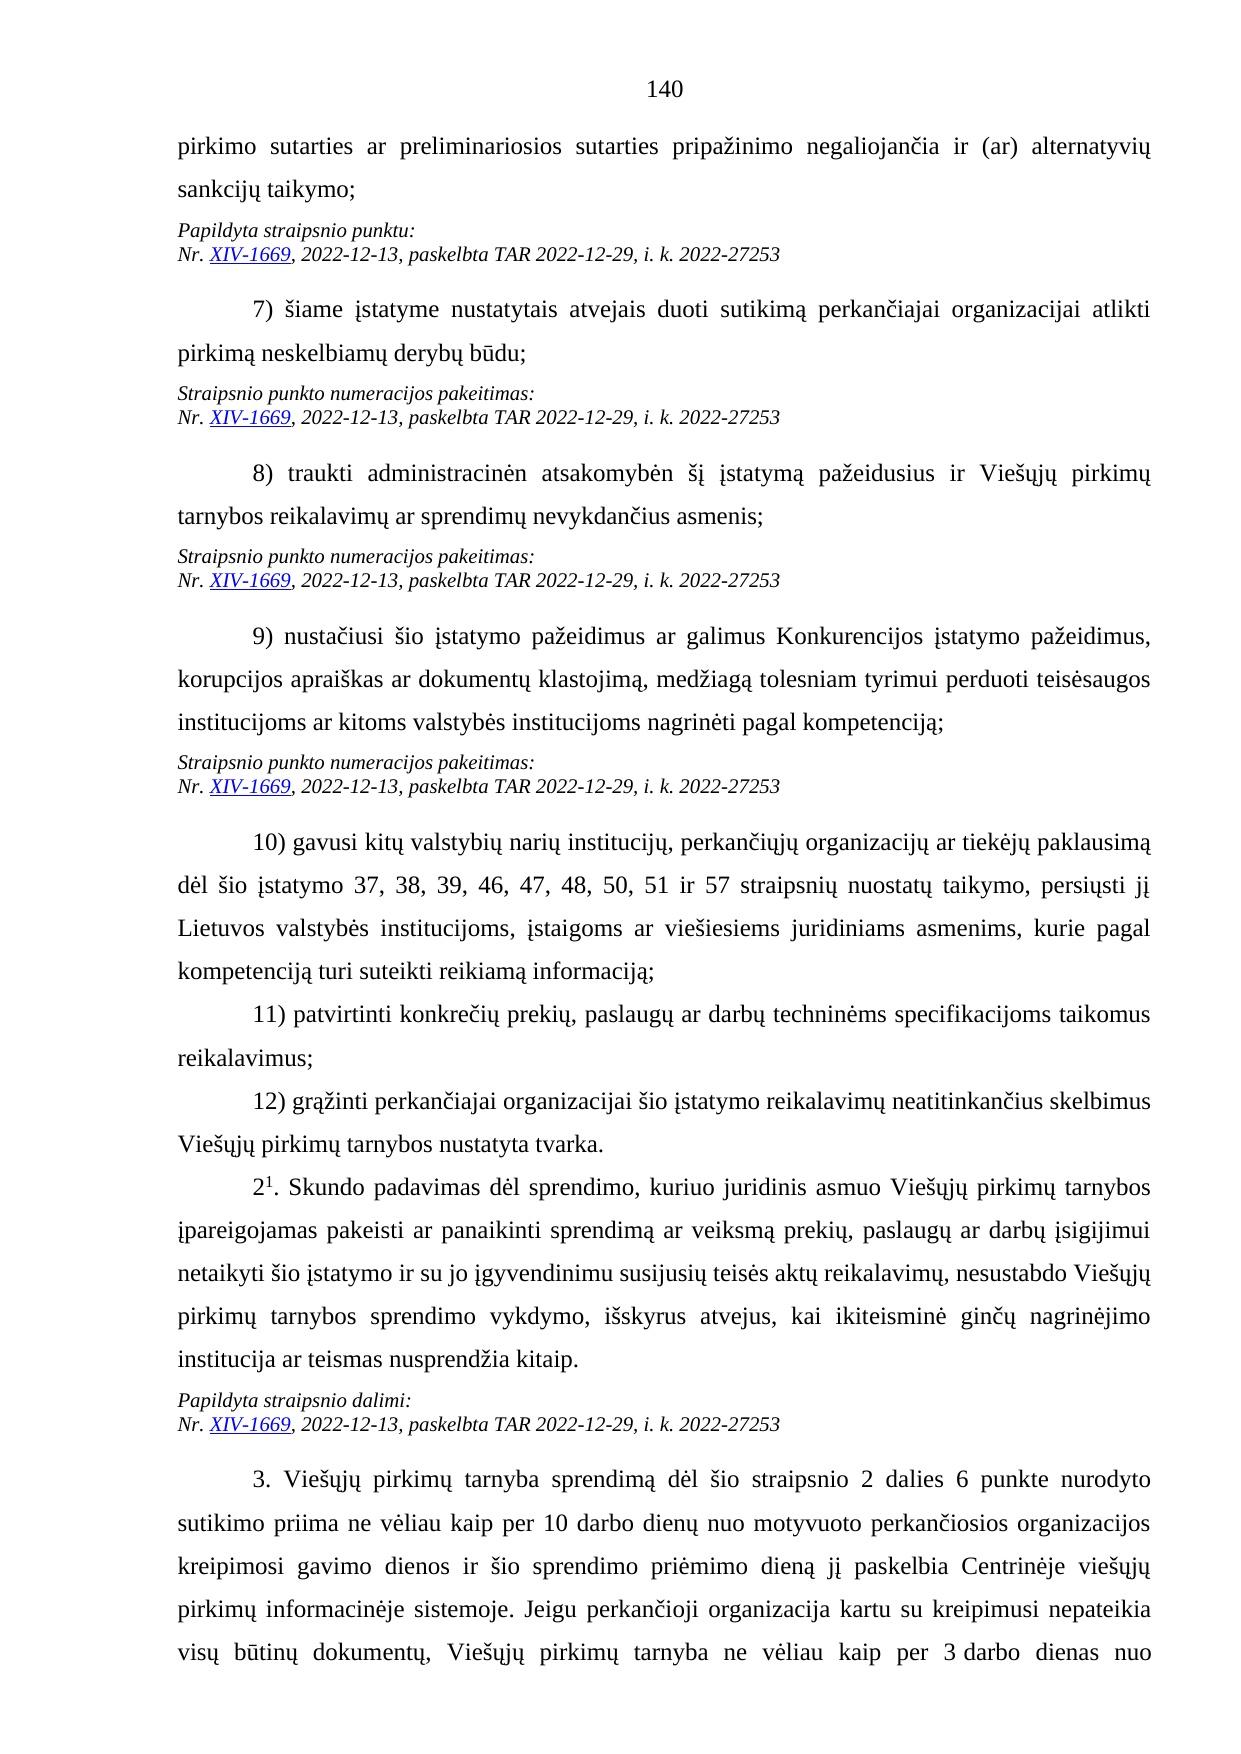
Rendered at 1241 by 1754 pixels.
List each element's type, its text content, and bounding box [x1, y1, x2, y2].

text Nr. XIV-1669, 2022-12-13, paskelbta TAR 2022-12-29, i. k. 2022-27253 [177, 1412, 1152, 1436]
text Straipsnio punkto numeracijos pakeitimas: [177, 750, 1152, 774]
text Nr. XIV-1669, 2022-12-13, paskelbta TAR 2022-12-29, i. k. 2022-27253 [177, 405, 1152, 429]
text Papildyta straipsnio punktu: [177, 218, 1152, 242]
text 11) patvirtinti konkrečių prekių, paslaugų ar darbų techninėms specifikacijoms taikomus reikalavimus; [177, 999, 1152, 1071]
text Nr. XIV-1669, 2022-12-13, paskelbta TAR 2022-12-29, i. k. 2022-27253 [177, 568, 1152, 592]
text Straipsnio punkto numeracijos pakeitimas: [177, 381, 1152, 405]
text 21. Skundo padavimas dėl sprendimo, kuriuo juridinis asmuo Viešųjų pirkimų tarnybos įpareigojamas pakeisti ar panaikinti sprendimą ar veiksmą prekių, paslaugų ar darbų įsigijimui netaikyti šio įstatymo ir su jo įgyvendinimu susijusių teisės aktų reikalavimų, nesustabdo Viešųjų pirkimų tarnybos sprendimo vykdymo, išskyrus atvejus, kai ikiteisminė ginčų nagrinėjimo institucija ar teismas nusprendžia kitaip. [177, 1172, 1152, 1373]
text 10) gavusi kitų valstybių narių institucijų, perkančiųjų organizacijų ar tiekėjų paklausimą dėl šio įstatymo 37, 38, 39, 46, 47, 48, 50, 51 ir 57 straipsnių nuostatų taikymo, persiųsti jį Lietuvos valstybės institucijoms, įstaigoms ar viešiesiems juridiniams asmenims, kurie pagal kompetenciją turi suteikti reikiamą informaciją; [177, 827, 1152, 985]
text Papildyta straipsnio dalimi: [177, 1388, 1152, 1412]
text 3. Viešųjų pirkimų tarnyba sprendimą dėl šio straipsnio 2 dalies 6 punkte nurodyto sutikimo priima ne vėliau kaip per 10 darbo dienų nuo motyvuoto perkančiosios organizacijos kreipimosi gavimo dienos ir šio sprendimo priėmimo dieną jį paskelbia Centrinėje viešųjų pirkimų informacinėje sistemoje. Jeigu perkančioji organizacija kartu su kreipimusi nepateikia visų būtinų dokumentų, Viešųjų pirkimų tarnyba ne vėliau kaip per 3 darbo dienas nuo [177, 1464, 1152, 1666]
text pirkimo sutarties ar preliminariosios sutarties pripažinimo negaliojančia ir (ar) alternatyvių sankcijų taikymo; [177, 131, 1152, 203]
text Nr. XIV-1669, 2022-12-13, paskelbta TAR 2022-12-29, i. k. 2022-27253 [177, 242, 1152, 266]
text 9) nustačiusi šio įstatymo pažeidimus ar galimus Konkurencijos įstatymo pažeidimus, korupcijos apraiškas ar dokumentų klastojimą, medžiagą tolesniam tyrimui perduoti teisėsaugos institucijoms ar kitoms valstybės institucijoms nagrinėti pagal kompetenciją; [177, 621, 1152, 736]
text Straipsnio punkto numeracijos pakeitimas: [177, 544, 1152, 568]
text Nr. XIV-1669, 2022-12-13, paskelbta TAR 2022-12-29, i. k. 2022-27253 [177, 774, 1152, 798]
text 12) grąžinti perkančiajai organizacijai šio įstatymo reikalavimų neatitinkančius skelbimus Viešųjų pirkimų tarnybos nustatyta tvarka. [177, 1086, 1152, 1158]
text 8) traukti administracinėn atsakomybėn šį įstatymą pažeidusius ir Viešųjų pirkimų tarnybos reikalavimų ar sprendimų nevykdančius asmenis; [177, 458, 1152, 529]
text 7) šiame įstatyme nustatytais atvejais duoti sutikimą perkančiajai organizacijai atlikti pirkimą neskelbiamų derybų būdu; [177, 294, 1152, 366]
